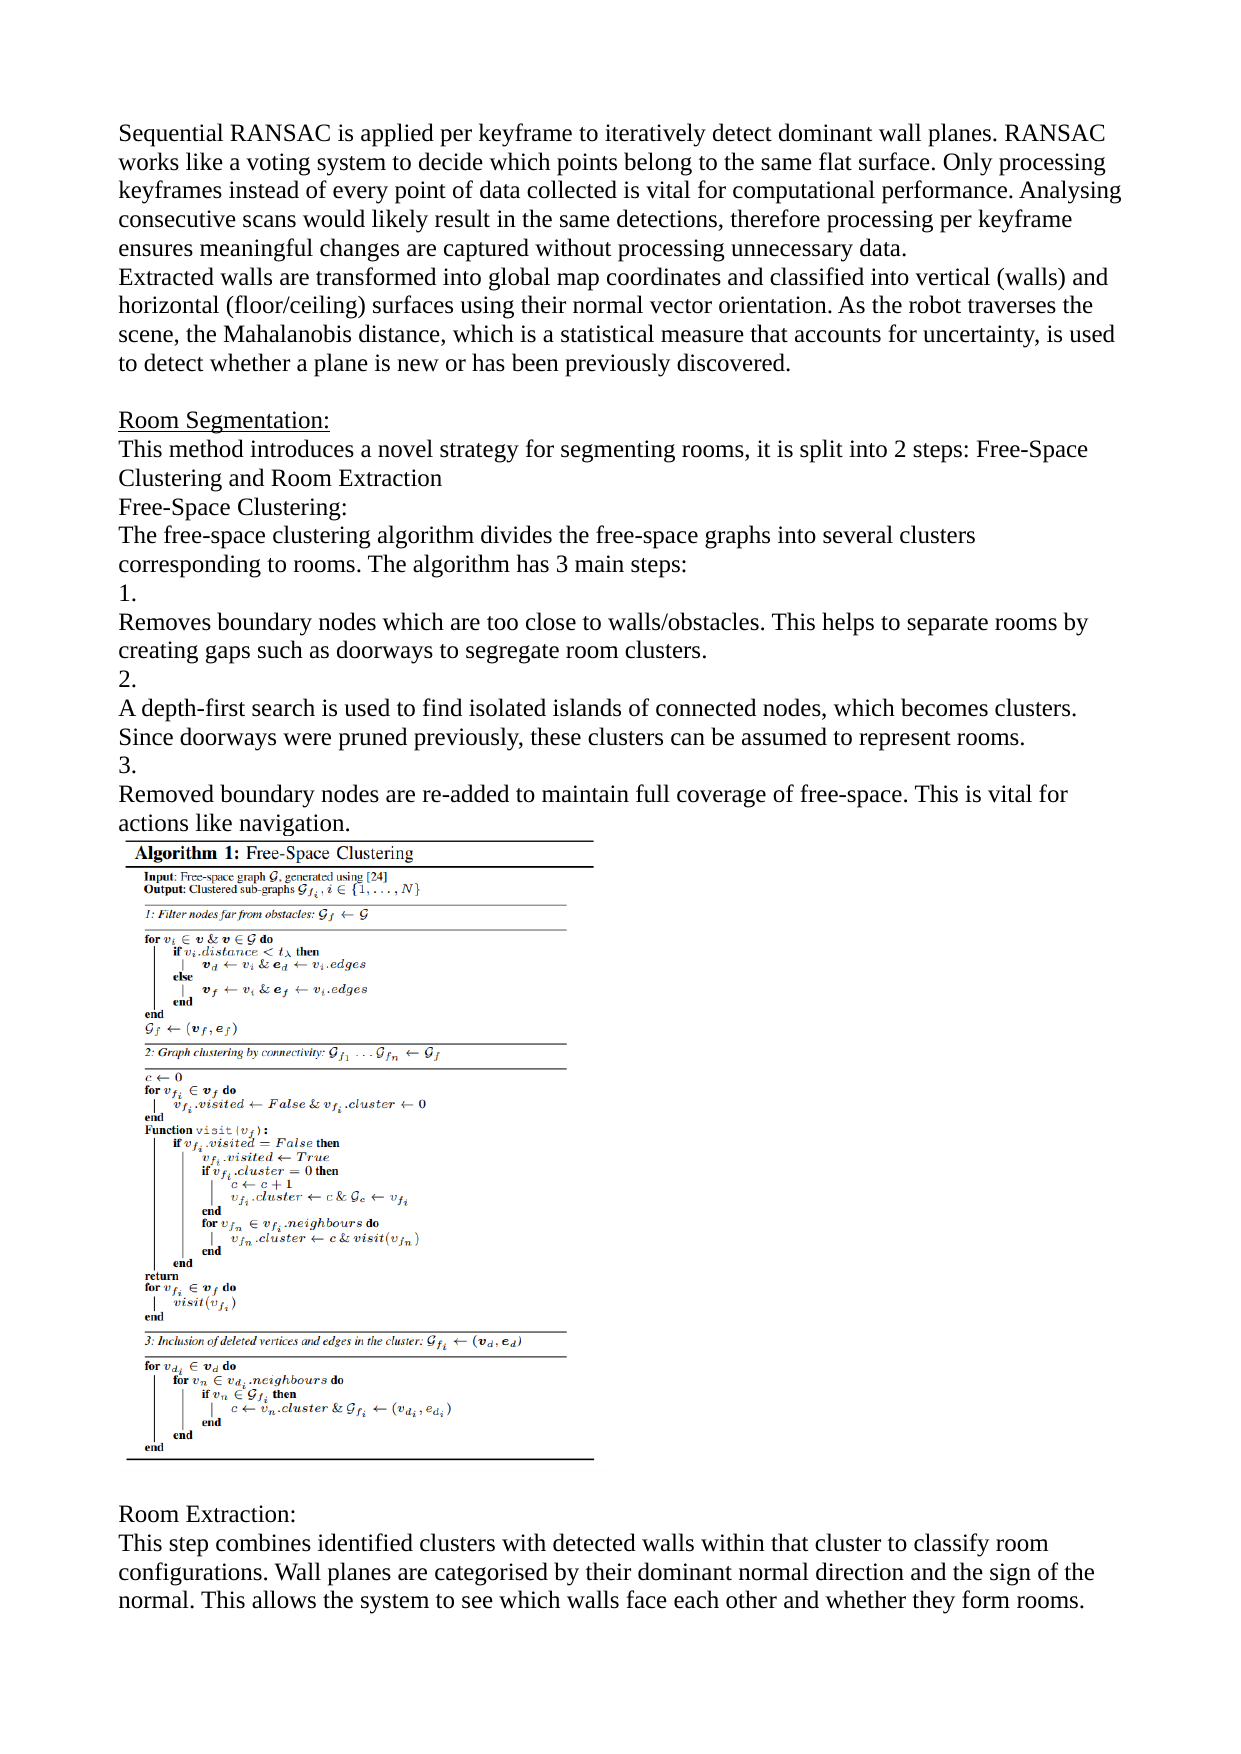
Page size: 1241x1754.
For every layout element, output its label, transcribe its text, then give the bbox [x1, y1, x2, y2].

text 3. [118, 751, 1122, 779]
text Free-Space Clustering: [118, 492, 1122, 521]
text Room Segmentation: [118, 406, 1122, 434]
text This step combines identified clusters with detected walls within that cluster to classify room configurations. Wall planes are categorised by their dominant normal direction and the sign of the normal. This allows the system to see which walls face each other and whether they form rooms. [118, 1528, 1122, 1614]
text Room Extraction: [118, 1499, 1122, 1528]
text Removed boundary nodes are re-added to maintain full coverage of free-space. This is vital for actions like navigation. [118, 779, 1122, 837]
text 2. [118, 664, 1122, 693]
text Extracted walls are transformed into global map coordinates and classified into vertical (walls) and horizontal (floor/ceiling) surfaces using their normal vector orientation. As the robot traverses the scene, the Mahalanobis distance, which is a statistical measure that accounts for uncertainty, is used to detect whether a plane is new or has been previously discovered. [118, 262, 1122, 377]
picture [118, 836, 608, 1471]
text 1. [118, 578, 1122, 607]
text The free-space clustering algorithm divides the free-space graphs into several clusters corresponding to rooms. The algorithm has 3 main steps: [118, 521, 1122, 578]
text Sequential RANSAC is applied per keyframe to iteratively detect dominant wall planes. RANSAC works like a voting system to decide which points belong to the same flat surface. Only processing keyframes instead of every point of data collected is vital for computational performance. Analysing consecutive scans would likely result in the same detections, therefore processing per keyframe ensures meaningful changes are captured without processing unnecessary data. [118, 118, 1122, 262]
text A depth-first search is used to find isolated islands of connected nodes, which becomes clusters. Since doorways were pruned previously, these clusters can be assumed to represent rooms. [118, 693, 1122, 751]
text Removes boundary nodes which are too close to walls/obstacles. This helps to separate rooms by creating gaps such as doorways to segregate room clusters. [118, 607, 1122, 664]
text This method introduces a novel strategy for segmenting rooms, it is split into 2 steps: Free-Space Clustering and Room Extraction [118, 434, 1122, 492]
